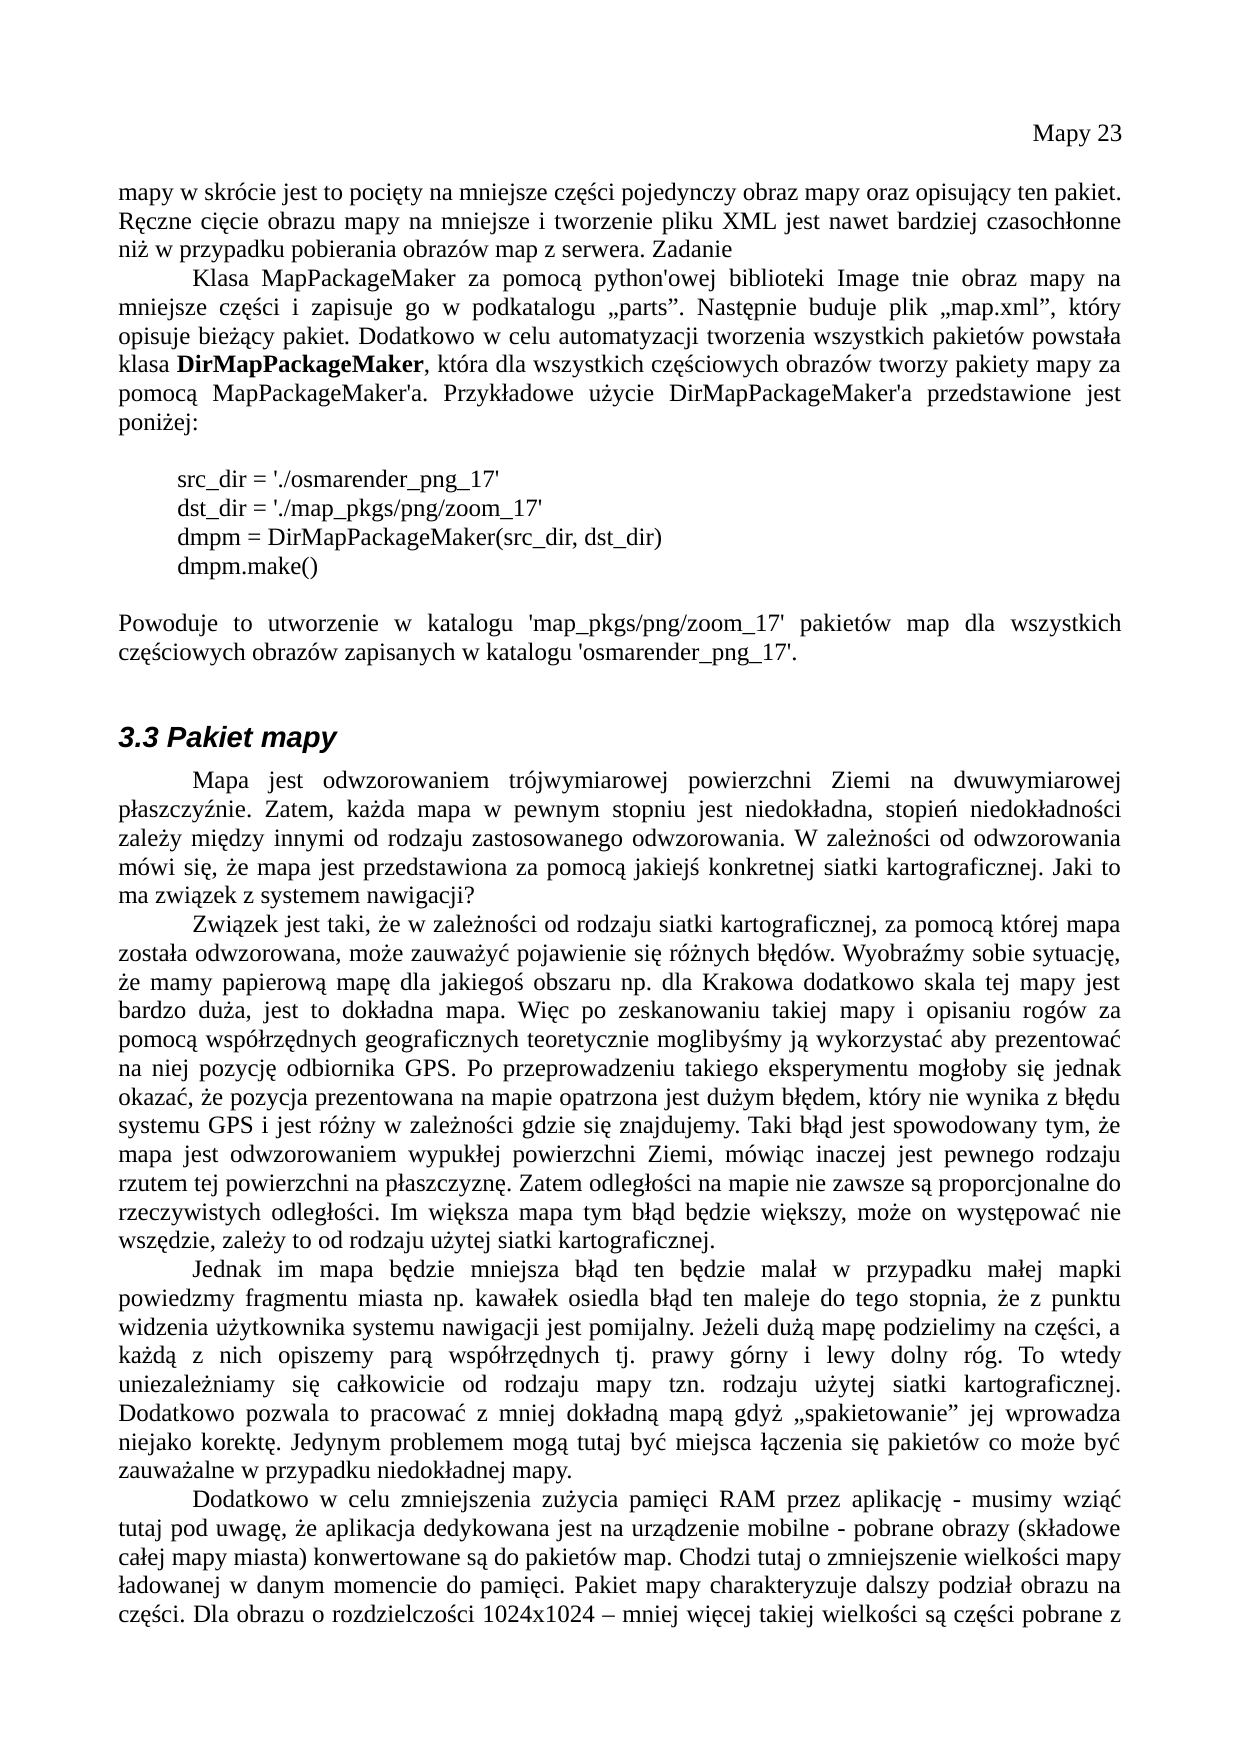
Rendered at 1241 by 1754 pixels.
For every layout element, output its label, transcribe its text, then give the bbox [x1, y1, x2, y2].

text Jednak im mapa będzie mniejsza błąd ten będzie malał w przypadku małej mapki powiedzmy fragmentu miasta np. kawałek osiedla błąd ten maleje do tego stopnia, że z punktu widzenia użytkownika systemu nawigacji jest pomijalny. Jeżeli dużą mapę podzielimy na części, a każdą z nich opiszemy parą współrzędnych tj. prawy górny i lewy dolny róg. To wtedy uniezależniamy się całkowicie od rodzaju mapy tzn. rodzaju użytej siatki kartograficznej. Dodatkowo pozwala to pracować z mniej dokładną mapą gdyż „spakietowanie” jej wprowadza niejako korektę. Jedynym problemem mogą tutaj być miejsca łączenia się pakietów co może być zauważalne w przypadku niedokładnej mapy. [118, 1254, 1122, 1484]
text src_dir = './osmarender_png_17' [177, 464, 1122, 493]
text Związek jest taki, że w zależności od rodzaju siatki kartograficznej, za pomocą której mapa została odwzorowana, może zauważyć pojawienie się różnych błędów. Wyobraźmy sobie sytuację, że mamy papierową mapę dla jakiegoś obszaru np. dla Krakowa dodatkowo skala tej mapy jest bardzo duża, jest to dokładna mapa. Więc po zeskanowaniu takiej mapy i opisaniu rogów za pomocą współrzędnych geograficznych teoretycznie moglibyśmy ją wykorzystać aby prezentować na niej pozycję odbiornika GPS. Po przeprowadzeniu takiego eksperymentu mogłoby się jednak okazać, że pozycja prezentowana na mapie opatrzona jest dużym błędem, który nie wynika z błędu systemu GPS i jest różny w zależności gdzie się znajdujemy. Taki błąd jest spowodowany tym, że mapa jest odwzorowaniem wypukłej powierzchni Ziemi, mówiąc inaczej jest pewnego rodzaju rzutem tej powierzchni na płaszczyznę. Zatem odległości na mapie nie zawsze są proporcjonalne do rzeczywistych odległości. Im większa mapa tym błąd będzie większy, może on występować nie wszędzie, zależy to od rodzaju użytej siatki kartograficznej. [118, 909, 1122, 1254]
subtitle 3.3 Pakiet mapy [118, 719, 1122, 753]
text dmpm.make() [177, 551, 1122, 579]
text Dodatkowo w celu zmniejszenia zużycia pamięci RAM przez aplikację - musimy wziąć tutaj pod uwagę, że aplikacja dedykowana jest na urządzenie mobilne - pobrane obrazy (składowe całej mapy miasta) konwertowane są do pakietów map. Chodzi tutaj o zmniejszenie wielkości mapy ładowanej w danym momencie do pamięci. Pakiet mapy charakteryzuje dalszy podział obrazu na części. Dla obrazu o rozdzielczości 1024x1024 – mniej więcej takiej wielkości są części pobrane z [118, 1484, 1122, 1628]
text mapy w skrócie jest to pocięty na mniejsze części pojedynczy obraz mapy oraz opisujący ten pakiet. Ręczne cięcie obrazu mapy na mniejsze i tworzenie pliku XML jest nawet bardziej czasochłonne niż w przypadku pobierania obrazów map z serwera. Zadanie [118, 177, 1122, 263]
text Mapa jest odwzorowaniem trójwymiarowej powierzchni Ziemi na dwuwymiarowej płaszczyźnie. Zatem, każda mapa w pewnym stopniu jest niedokładna, stopień niedokładności zależy między innymi od rodzaju zastosowanego odwzorowania. W zależności od odwzorowania mówi się, że mapa jest przedstawiona za pomocą jakiejś konkretnej siatki kartograficznej. Jaki to ma związek z systemem nawigacji? [118, 766, 1122, 909]
text Powoduje to utworzenie w katalogu 'map_pkgs/png/zoom_17' pakietów map dla wszystkich częściowych obrazów zapisanych w katalogu 'osmarender_png_17'. [118, 608, 1122, 666]
text dmpm = DirMapPackageMaker(src_dir, dst_dir) [177, 522, 1122, 551]
text Klasa MapPackageMaker za pomocą python'owej biblioteki Image tnie obraz mapy na mniejsze części i zapisuje go w podkatalogu „parts”. Następnie buduje plik „map.xml”, który opisuje bieżący pakiet. Dodatkowo w celu automatyzacji tworzenia wszystkich pakietów powstała klasa DirMapPackageMaker, która dla wszystkich częściowych obrazów tworzy pakiety mapy za pomocą MapPackageMaker'a. Przykładowe użycie DirMapPackageMaker'a przedstawione jest poniżej: [118, 263, 1122, 436]
text dst_dir = './map_pkgs/png/zoom_17' [177, 493, 1122, 522]
